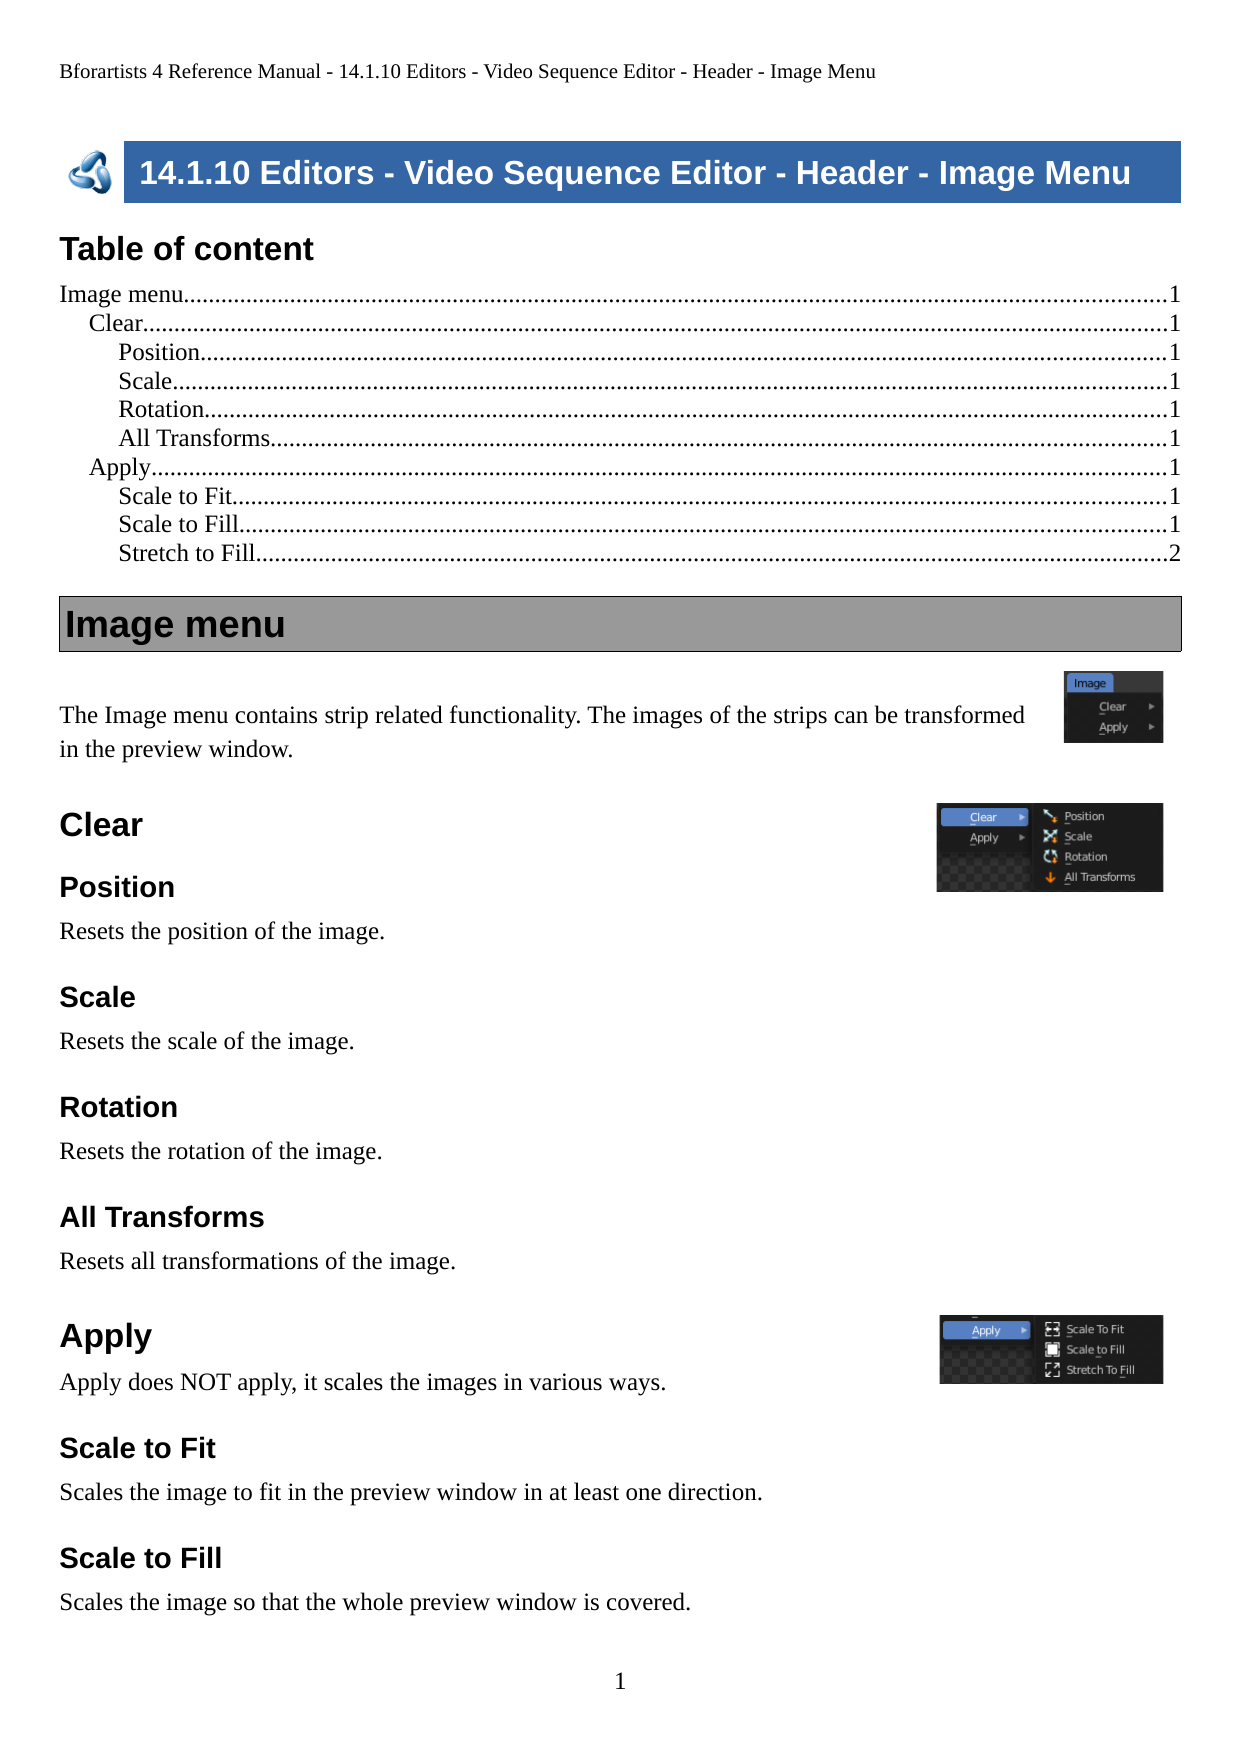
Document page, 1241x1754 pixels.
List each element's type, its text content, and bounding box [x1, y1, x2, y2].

text Resets the rotation of the image. [59, 1136, 1181, 1165]
subtitle Scale [59, 980, 1181, 1014]
text Scales the image so that the whole preview window is covered. [59, 1587, 1181, 1616]
subtitle [1164, 1316, 1181, 1355]
text Position 1 [118, 337, 1181, 366]
text Resets the position of the image. [59, 916, 1181, 945]
text Clear 1 [88, 308, 1181, 337]
text Stretch to Fill 2 [118, 538, 1181, 567]
subtitle Table of content [59, 228, 1181, 267]
text All Transforms 1 [118, 423, 1181, 452]
text Resets all transformations of the image. [59, 1246, 1181, 1275]
text Rotation 1 [118, 394, 1181, 423]
text Image menu 1 [59, 279, 1181, 308]
subtitle Scale to Fit [59, 1431, 1181, 1464]
picture [939, 1315, 1164, 1384]
subtitle All Transforms [59, 1200, 1181, 1234]
text Apply 1 [88, 452, 1181, 481]
text Scale to Fill 1 [118, 509, 1181, 538]
text The Image menu contains strip related functionality. The images of the strips can be transformed in the preview window. [59, 700, 1181, 763]
subtitle Position [59, 870, 1181, 904]
subtitle Apply [59, 1316, 939, 1355]
table_header Image menu [60, 597, 1181, 651]
text Scale 1 [118, 366, 1181, 394]
picture [1063, 671, 1164, 743]
picture [936, 803, 1164, 892]
subtitle Rotation [59, 1090, 1181, 1124]
text Scale to Fit 1 [118, 481, 1181, 509]
table_header [59, 141, 124, 203]
table_header 14.1.10 Editors - Video Sequence Editor - Header - Image Menu [124, 141, 1181, 203]
picture [65, 147, 114, 197]
text Apply does NOT apply, it scales the images in various ways. [59, 1367, 1181, 1396]
subtitle Clear [59, 804, 936, 843]
subtitle [1164, 804, 1181, 843]
subtitle Scale to Fill [59, 1541, 1181, 1574]
text Resets the scale of the image. [59, 1026, 1181, 1055]
text Scales the image to fit in the preview window in at least one direction. [59, 1477, 1181, 1506]
